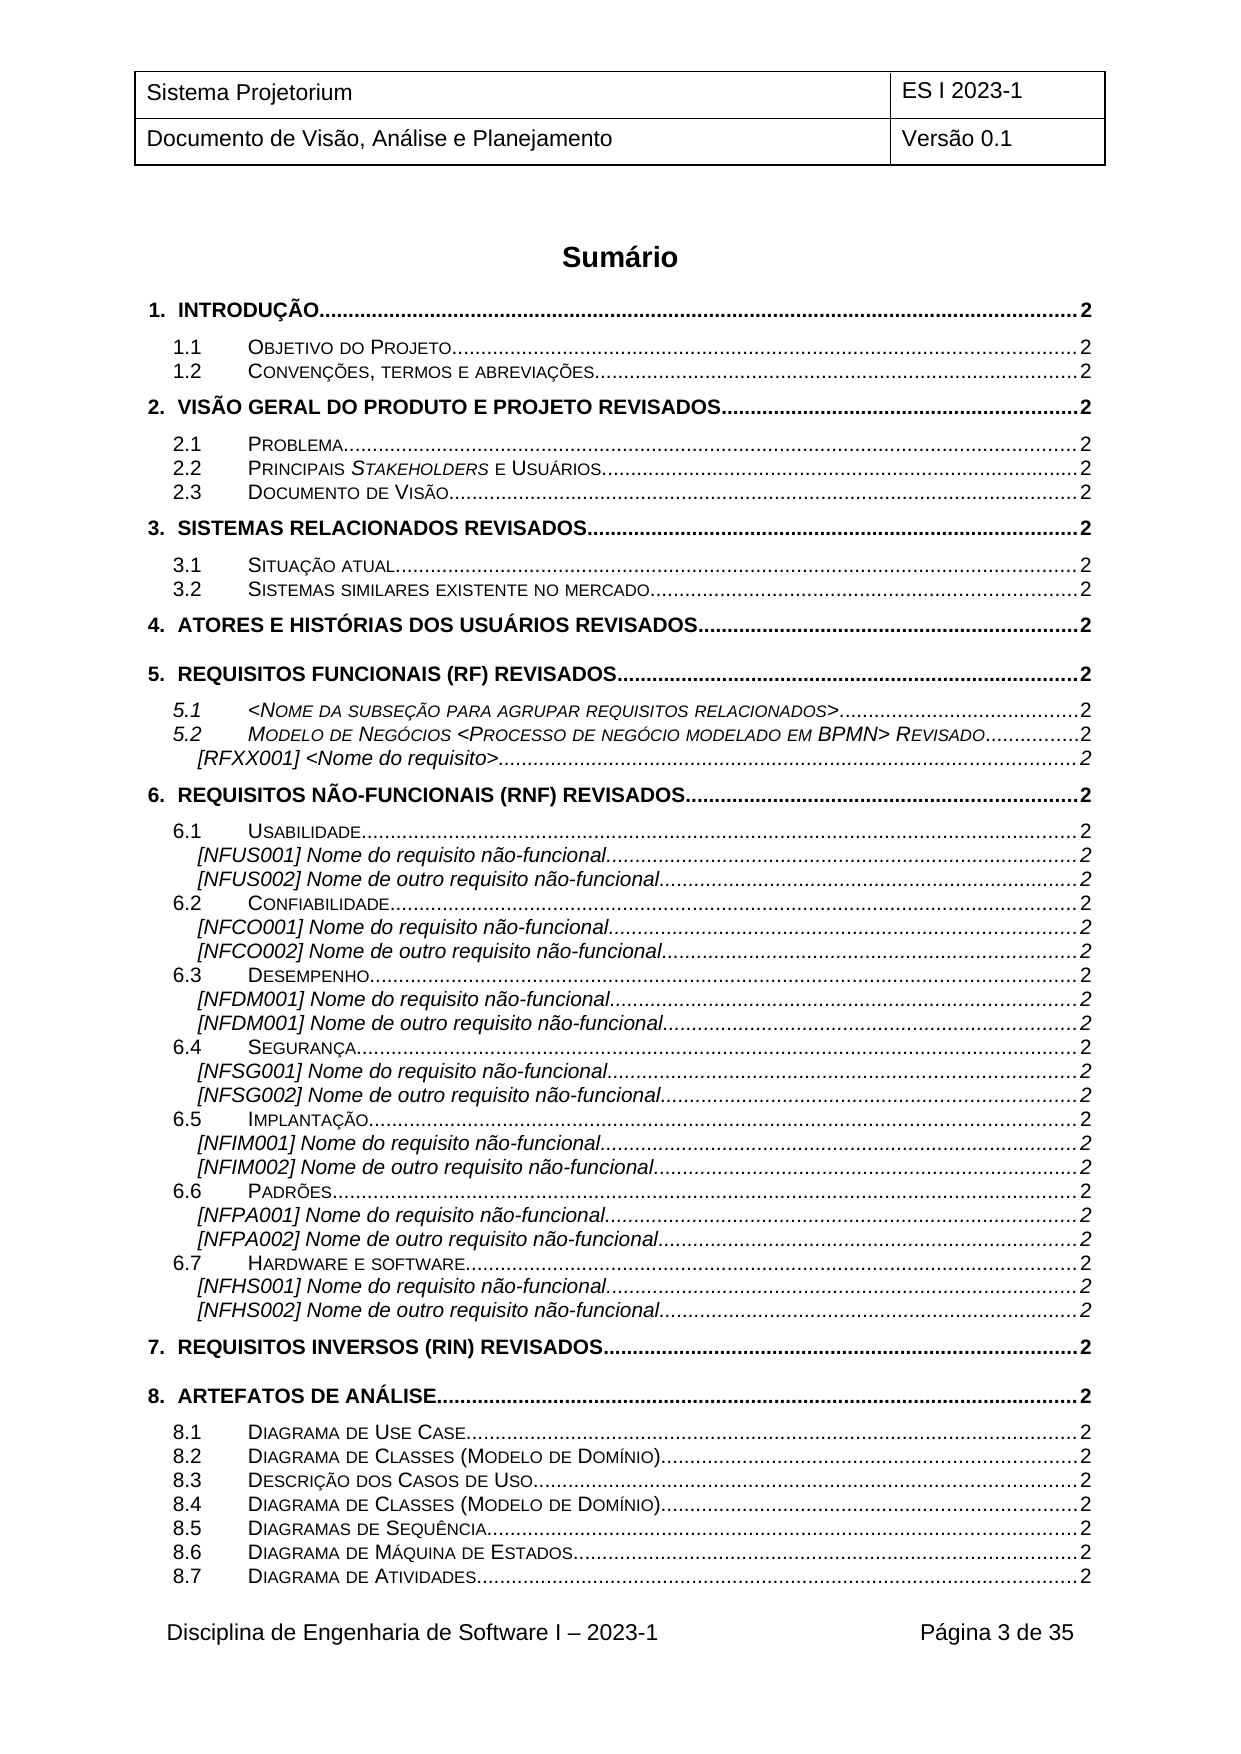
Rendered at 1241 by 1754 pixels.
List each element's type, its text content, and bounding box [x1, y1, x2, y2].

text [NFCO001] Nome do requisito não-funcional 2 [198, 915, 1092, 939]
text 6.1 Usabilidade 2 [173, 819, 1092, 843]
subtitle Sumário [148, 240, 1092, 273]
text [NFIM001] Nome do requisito não-funcional 2 [198, 1131, 1092, 1154]
text [NFUS001] Nome do requisito não-funcional 2 [198, 843, 1092, 867]
text 8.7 Diagrama de Atividades 2 [173, 1564, 1092, 1588]
text 8.5 Diagramas de Sequência 2 [173, 1516, 1092, 1540]
text 1.1 Objetivo do Projeto 2 [173, 335, 1092, 359]
text [NFIM002] Nome de outro requisito não-funcional 2 [198, 1154, 1092, 1178]
text [NFHS001] Nome do requisito não-funcional 2 [198, 1274, 1092, 1298]
text 6.4 Segurança 2 [173, 1035, 1092, 1059]
text 3.2 Sistemas similares existente no mercado 2 [173, 576, 1092, 600]
text 3.1 Situação atual 2 [173, 552, 1092, 576]
text [NFHS002] Nome de outro requisito não-funcional 2 [198, 1298, 1092, 1322]
text 6.3 Desempenho 2 [173, 963, 1092, 987]
text 3. Sistemas Relacionados Revisados 2 [148, 516, 1092, 540]
text 8.4 Diagrama de Classes (Modelo de Domínio) 2 [173, 1492, 1092, 1516]
text 8.2 Diagrama de Classes (Modelo de Domínio) 2 [173, 1444, 1092, 1468]
text [NFSG002] Nome de outro requisito não-funcional 2 [198, 1083, 1092, 1107]
text 6.6 Padrões 2 [173, 1178, 1092, 1202]
text 6.2 Confiabilidade 2 [173, 891, 1092, 915]
text [NFPA001] Nome do requisito não-funcional 2 [198, 1202, 1092, 1226]
text 2. Visão Geral do Produto e Projeto Revisados 2 [148, 395, 1092, 419]
text 2.1 Problema 2 [173, 432, 1092, 456]
text 5.1 <Nome da subseção para agrupar requisitos relacionados> 2 [173, 698, 1092, 722]
text 4. Atores e Histórias dos Usuários Revisados 2 [148, 613, 1092, 637]
text [NFUS002] Nome de outro requisito não-funcional 2 [198, 867, 1092, 891]
text 5. Requisitos Funcionais (RF) Revisados 2 [148, 662, 1092, 686]
text 6.5 Implantação 2 [173, 1107, 1092, 1131]
text [NFDM001] Nome do requisito não-funcional 2 [198, 987, 1092, 1011]
text 1.2 Convenções, termos e abreviações 2 [173, 359, 1092, 383]
text [NFDM001] Nome de outro requisito não-funcional 2 [198, 1011, 1092, 1035]
text [NFPA002] Nome de outro requisito não-funcional 2 [198, 1226, 1092, 1250]
text 8.1 Diagrama de Use Case 2 [173, 1420, 1092, 1444]
text [RFXX001] <Nome do requisito> 2 [198, 746, 1092, 770]
text 7. Requisitos Inversos (RIN) Revisados 2 [148, 1335, 1092, 1359]
text 6.7 Hardware e software 2 [173, 1250, 1092, 1274]
text 2.2 Principais Stakeholders e Usuários 2 [173, 456, 1092, 479]
text [NFCO002] Nome de outro requisito não-funcional 2 [198, 939, 1092, 963]
text 8. Artefatos de Análise 2 [148, 1384, 1092, 1408]
subtitle 1. Introdução 2 [148, 298, 1092, 322]
text 8.6 Diagrama de Máquina de Estados 2 [173, 1540, 1092, 1564]
text [NFSG001] Nome do requisito não-funcional 2 [198, 1059, 1092, 1083]
text 2.3 Documento de Visão 2 [173, 479, 1092, 503]
text 6. Requisitos Não-Funcionais (RNF) Revisados 2 [148, 783, 1092, 807]
text 5.2 Modelo de Negócios <Processo de negócio modelado em BPMN> Revisado 2 [173, 722, 1092, 746]
text 8.3 Descrição dos Casos de Uso 2 [173, 1468, 1092, 1492]
